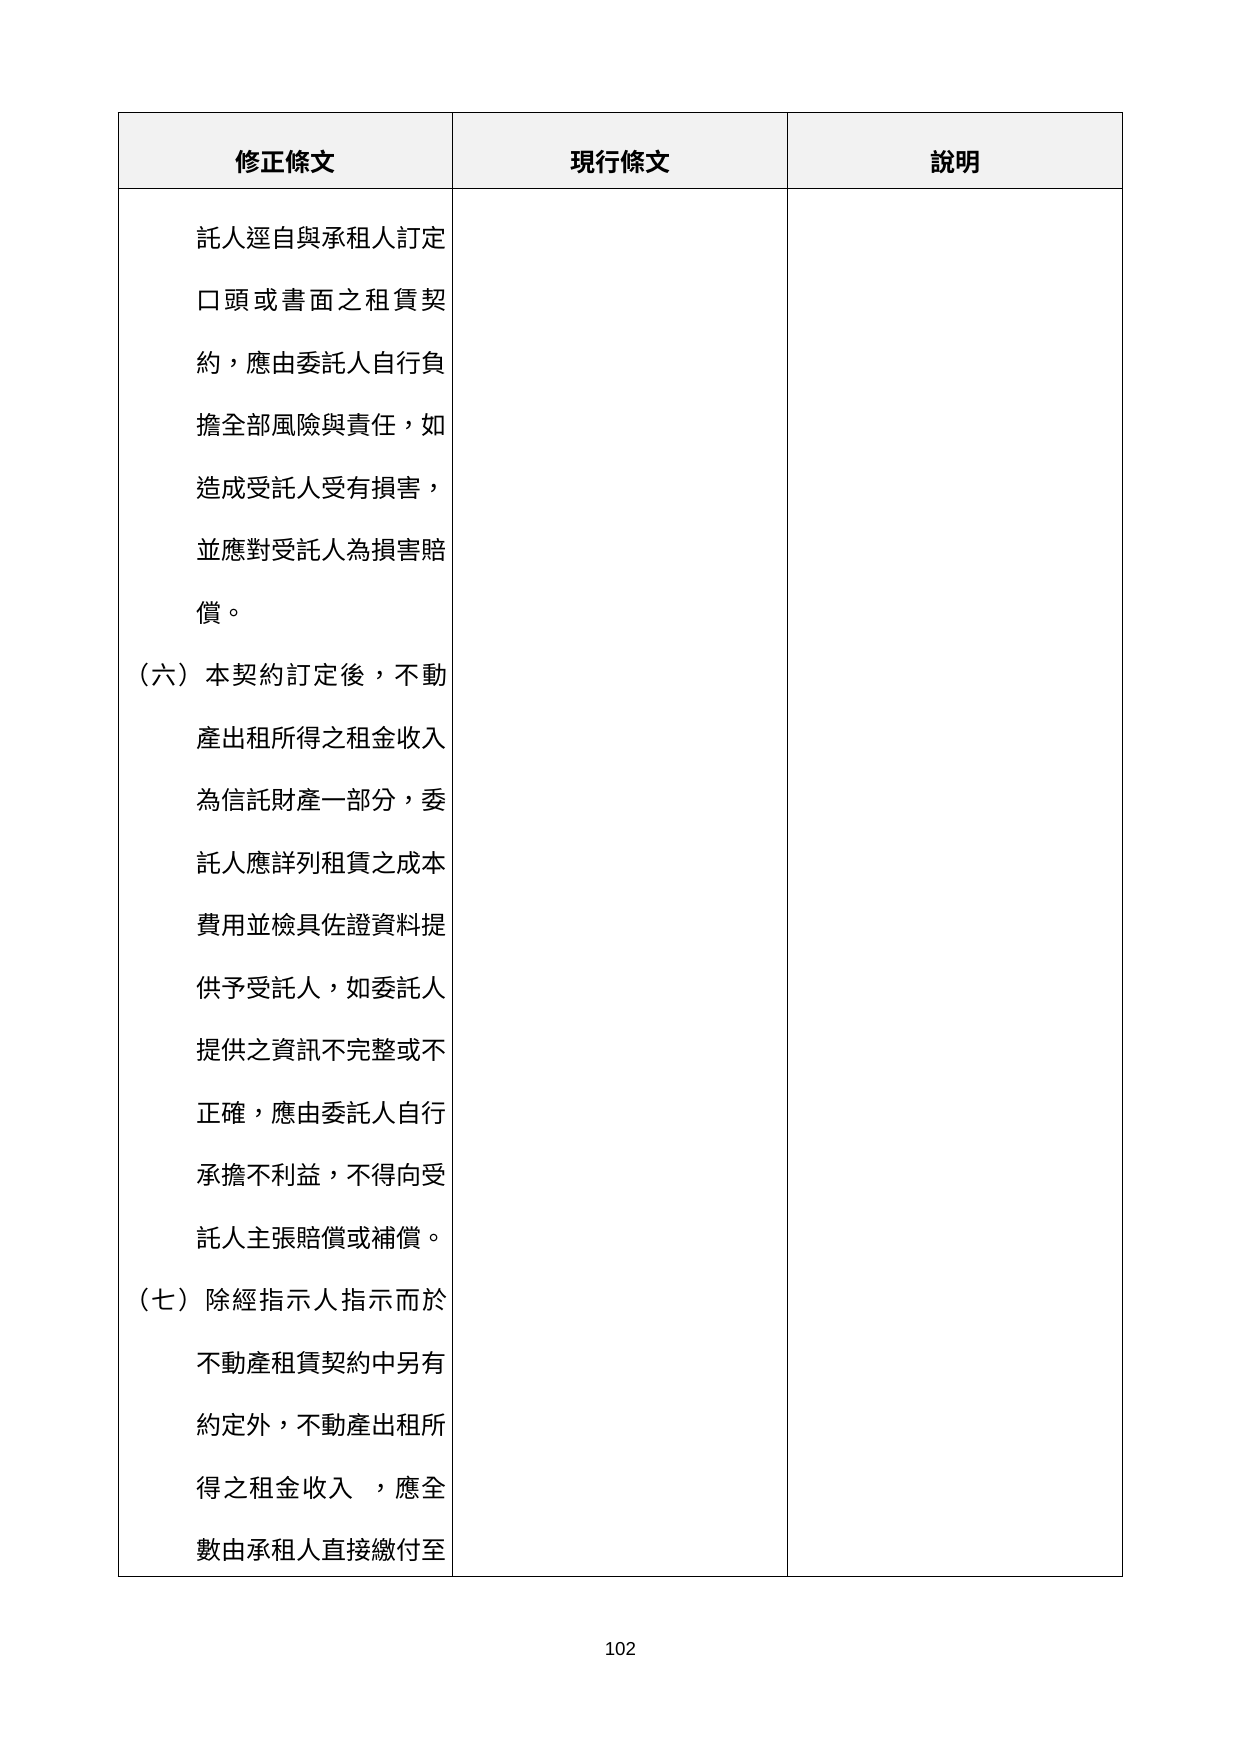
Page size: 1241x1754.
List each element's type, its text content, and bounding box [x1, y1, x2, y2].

table_header 說明 [788, 113, 1122, 188]
table_cell [788, 189, 1122, 1576]
table_cell [453, 189, 787, 1576]
table_cell 託人逕自與承租人訂定口頭或書面之租賃契約，應由委託人自行負擔全部風險與責任，如造成受託人受有損害，並應對受託人為損害賠償。 （六）本契約訂定後，不動產出租所得之租金收入為信託財產一部分，委託人應詳列租賃之成本費用並檢具佐證資料提供予受託人，如委託人提供之資訊不完整或不正確，應由委託人自行承擔不利益，不得向受託人主張賠償或補償。 （七）除經指示人指示而於不動產租賃契約中另有約定外，不動產出租所得之租金收入 ，應全數由承租人直接繳付至 [119, 189, 452, 1576]
table_header 修正條文 [119, 113, 452, 188]
table_header 現行條文 [453, 113, 787, 188]
